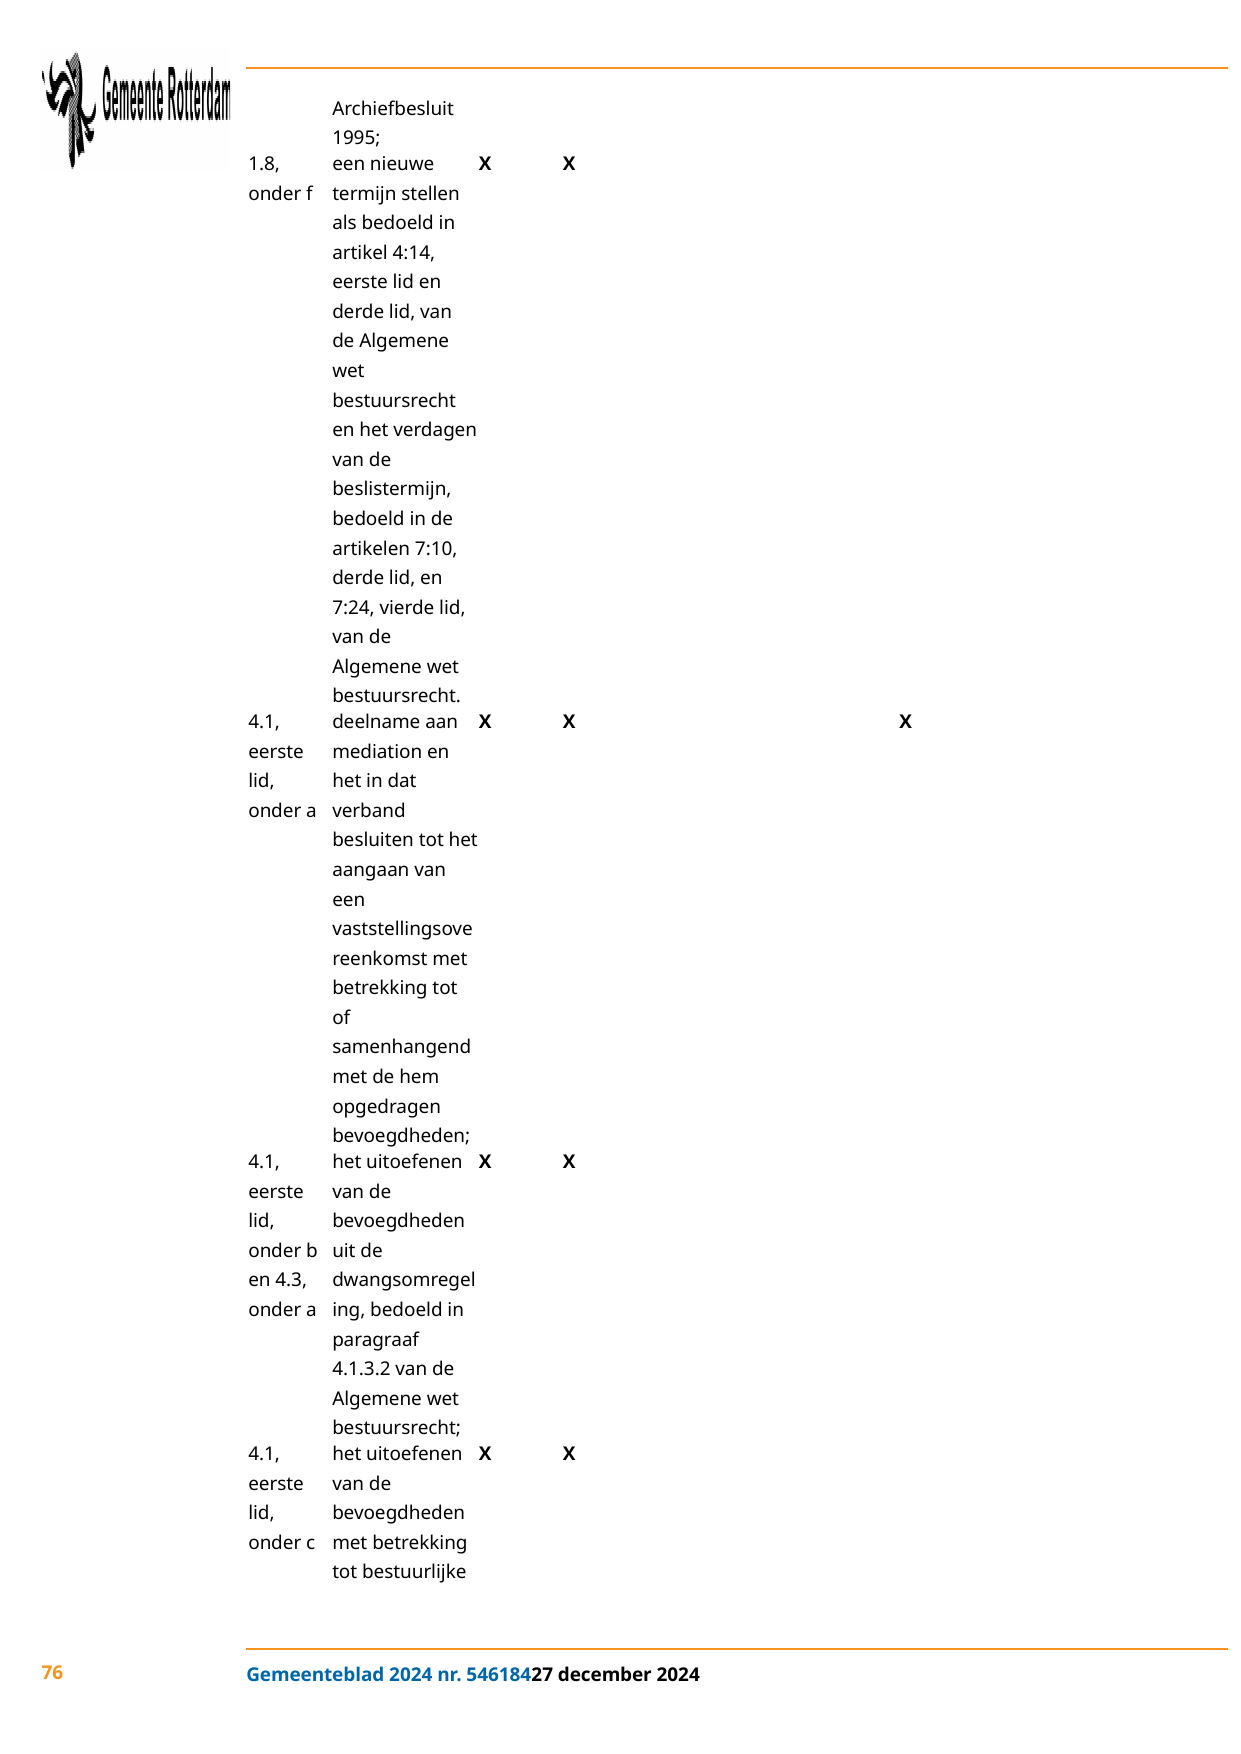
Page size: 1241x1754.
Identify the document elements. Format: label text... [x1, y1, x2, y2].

table_cell [815, 1148, 899, 1440]
table_cell X [479, 1148, 563, 1440]
table_cell [815, 95, 899, 150]
table_cell 4.1, eerste lid, onder a [248, 708, 332, 1148]
table_cell X [479, 1440, 563, 1584]
table_cell 4.1, eerste lid, onder c [248, 1440, 332, 1584]
table_cell X [479, 150, 563, 708]
table_cell X [563, 1148, 647, 1440]
table_cell [647, 150, 815, 708]
table_cell [983, 95, 1067, 150]
table_cell [647, 95, 815, 150]
table_cell [479, 95, 563, 150]
table_cell [1068, 1440, 1152, 1584]
table_cell [1068, 708, 1152, 1148]
table_cell het uitoefenen van de bevoegdheden met betrekking tot bestuurlijke [332, 1440, 478, 1584]
table_cell Archiefbesluit 1995; [332, 95, 478, 150]
table_cell X [563, 1440, 647, 1584]
table_cell [899, 1440, 983, 1584]
table_cell [983, 1440, 1067, 1584]
table_cell deelname aan mediation en het in dat verband besluiten tot het aangaan van een vaststellingsovereenkomst met betrekking tot of samenhangend met de hem opgedragen bevoegdheden; [332, 708, 478, 1148]
table_cell [815, 1440, 899, 1584]
table_cell X [479, 708, 563, 1148]
table_cell 1.8, onder f [248, 150, 332, 708]
table_cell [647, 1440, 815, 1584]
table_cell [647, 1148, 815, 1440]
table_cell [563, 95, 647, 150]
table_cell X [899, 708, 983, 1148]
table_cell [815, 150, 899, 708]
table_cell 4.1, eerste lid, onder b en 4.3, onder a [248, 1148, 332, 1440]
table_cell X [563, 708, 647, 1148]
table_cell [1068, 150, 1152, 708]
table_cell X [563, 150, 647, 708]
table_cell [983, 150, 1067, 708]
table_cell [899, 1148, 983, 1440]
table_cell [815, 708, 899, 1148]
table_cell [899, 150, 983, 708]
table_cell het uitoefenen van de bevoegdheden uit de dwangsomregeling, bedoeld in paragraaf 4.1.3.2 van de Algemene wet bestuursrecht; [332, 1148, 478, 1440]
table_cell een nieuwe termijn stellen als bedoeld in artikel 4:14, eerste lid en derde lid, van de Algemene wet bestuursrecht en het verdagen van de beslistermijn, bedoeld in de artikelen 7:10, derde lid, en 7:24, vierde lid, van de Algemene wet bestuursrecht. [332, 150, 478, 708]
table_cell [248, 95, 332, 150]
table_cell [1068, 1148, 1152, 1440]
table_cell [1068, 95, 1152, 150]
table_cell [983, 708, 1067, 1148]
table_cell [983, 1148, 1067, 1440]
picture [41, 47, 231, 172]
table_cell [899, 95, 983, 150]
table_cell [647, 708, 815, 1148]
